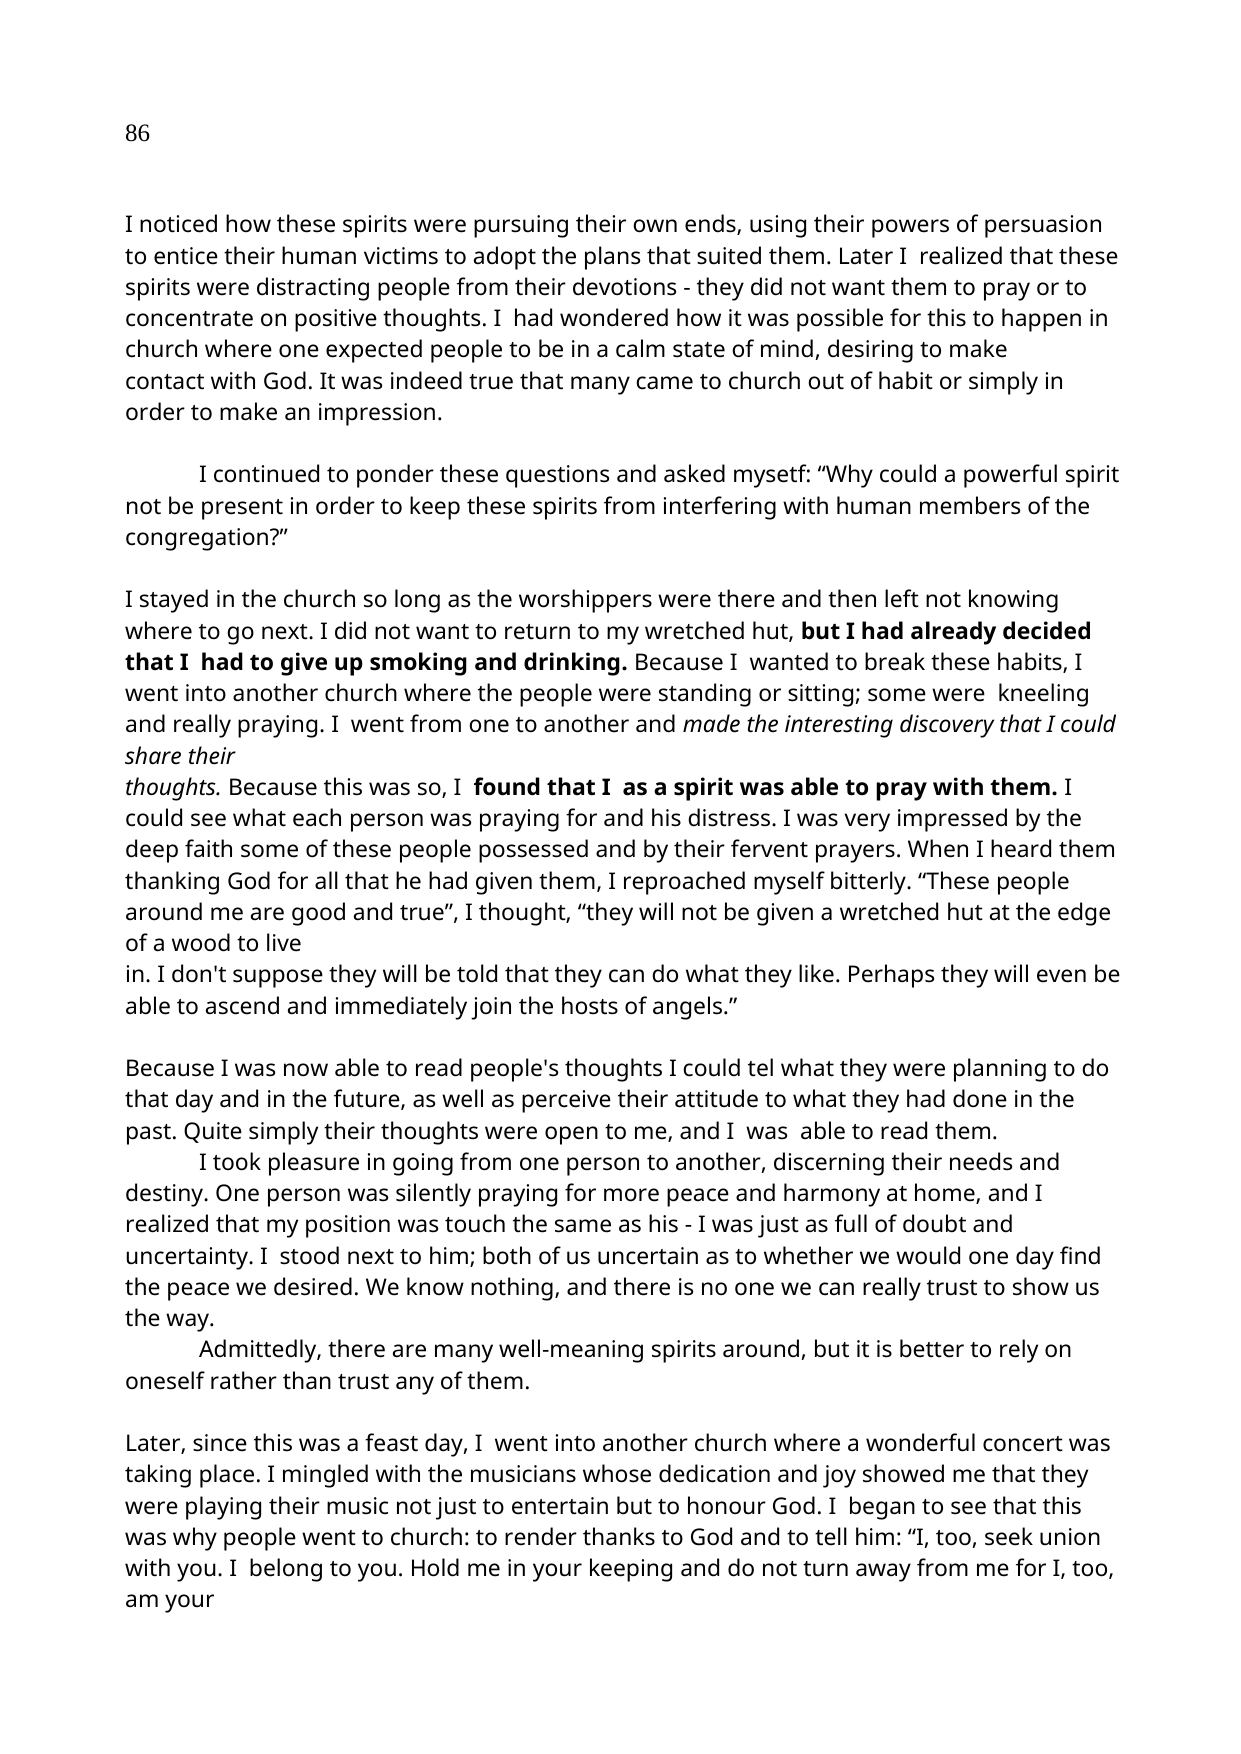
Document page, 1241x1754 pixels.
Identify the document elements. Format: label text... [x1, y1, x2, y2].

text Admittedly, there are many well-meaning spirits around, but it is better to rely on oneself rather than trust any of them. [125, 1333, 1123, 1396]
text I took pleasure in going from one person to another, discerning their needs and [125, 1146, 1123, 1177]
text I stayed in the church so long as the worshippers were there and then left not knowing where to go next. I did not want to return to my wretched hut, but I had already decided that I had to give up smoking and drinking. Because I wanted to break these habits, I went into another church where the people were standing or sitting; some were kneeling and really praying. I went from one to another and made the interesting discovery that I could share their [125, 583, 1123, 771]
text Because I was now able to read people's thoughts I could tel what they were planning to do that day and in the future, as well as perceive their attitude to what they had done in the past. Quite simply their thoughts were open to me, and I was able to read them. [125, 1052, 1123, 1146]
text in. I don't suppose they will be told that they can do what they like. Perhaps they will even be able to ascend and immediately join the hosts of angels.” [125, 958, 1123, 1021]
text destiny. One person was silently praying for more peace and harmony at home, and I realized that my position was touch the same as his - I was just as full of doubt and uncertainty. I stood next to him; both of us uncertain as to whether we would one day find the peace we desired. We know nothing, and there is no one we can really trust to show us the way. [125, 1177, 1123, 1333]
text Later, since this was a feast day, I went into another church where a wonderful concert was taking place. I mingled with the musicians whose dedication and joy showed me that they were playing their music not just to entertain but to honour God. I began to see that this was why people went to church: to render thanks to God and to tell him: “I, too, seek union with you. I belong to you. Hold me in your keeping and do not turn away from me for I, too, am your [125, 1427, 1123, 1614]
text thoughts. Because this was so, I found that I as a spirit was able to pray with them. I could see what each person was praying for and his distress. I was very impressed by the deep faith some of these people possessed and by their fervent prayers. When I heard them thanking God for all that he had given them, I reproached myself bitterly. “These people around me are good and true”, I thought, “they will not be given a wretched hut at the edge of a wood to live [125, 771, 1123, 958]
text contact with God. It was indeed true that many came to church out of habit or simply in order to make an impression. [125, 364, 1123, 427]
text I noticed how these spirits were pursuing their own ends, using their powers of persuasion to entice their human victims to adopt the plans that suited them. Later I realized that these spirits were distracting people from their devotions - they did not want them to pray or to concentrate on positive thoughts. I had wondered how it was possible for this to happen in church where one expected people to be in a calm state of mind, desiring to make [125, 208, 1123, 364]
text I continued to ponder these questions and asked mysetf: “Why could a powerful spirit not be present in order to keep these spirits from interfering with human members of the congregation?” [125, 458, 1123, 552]
